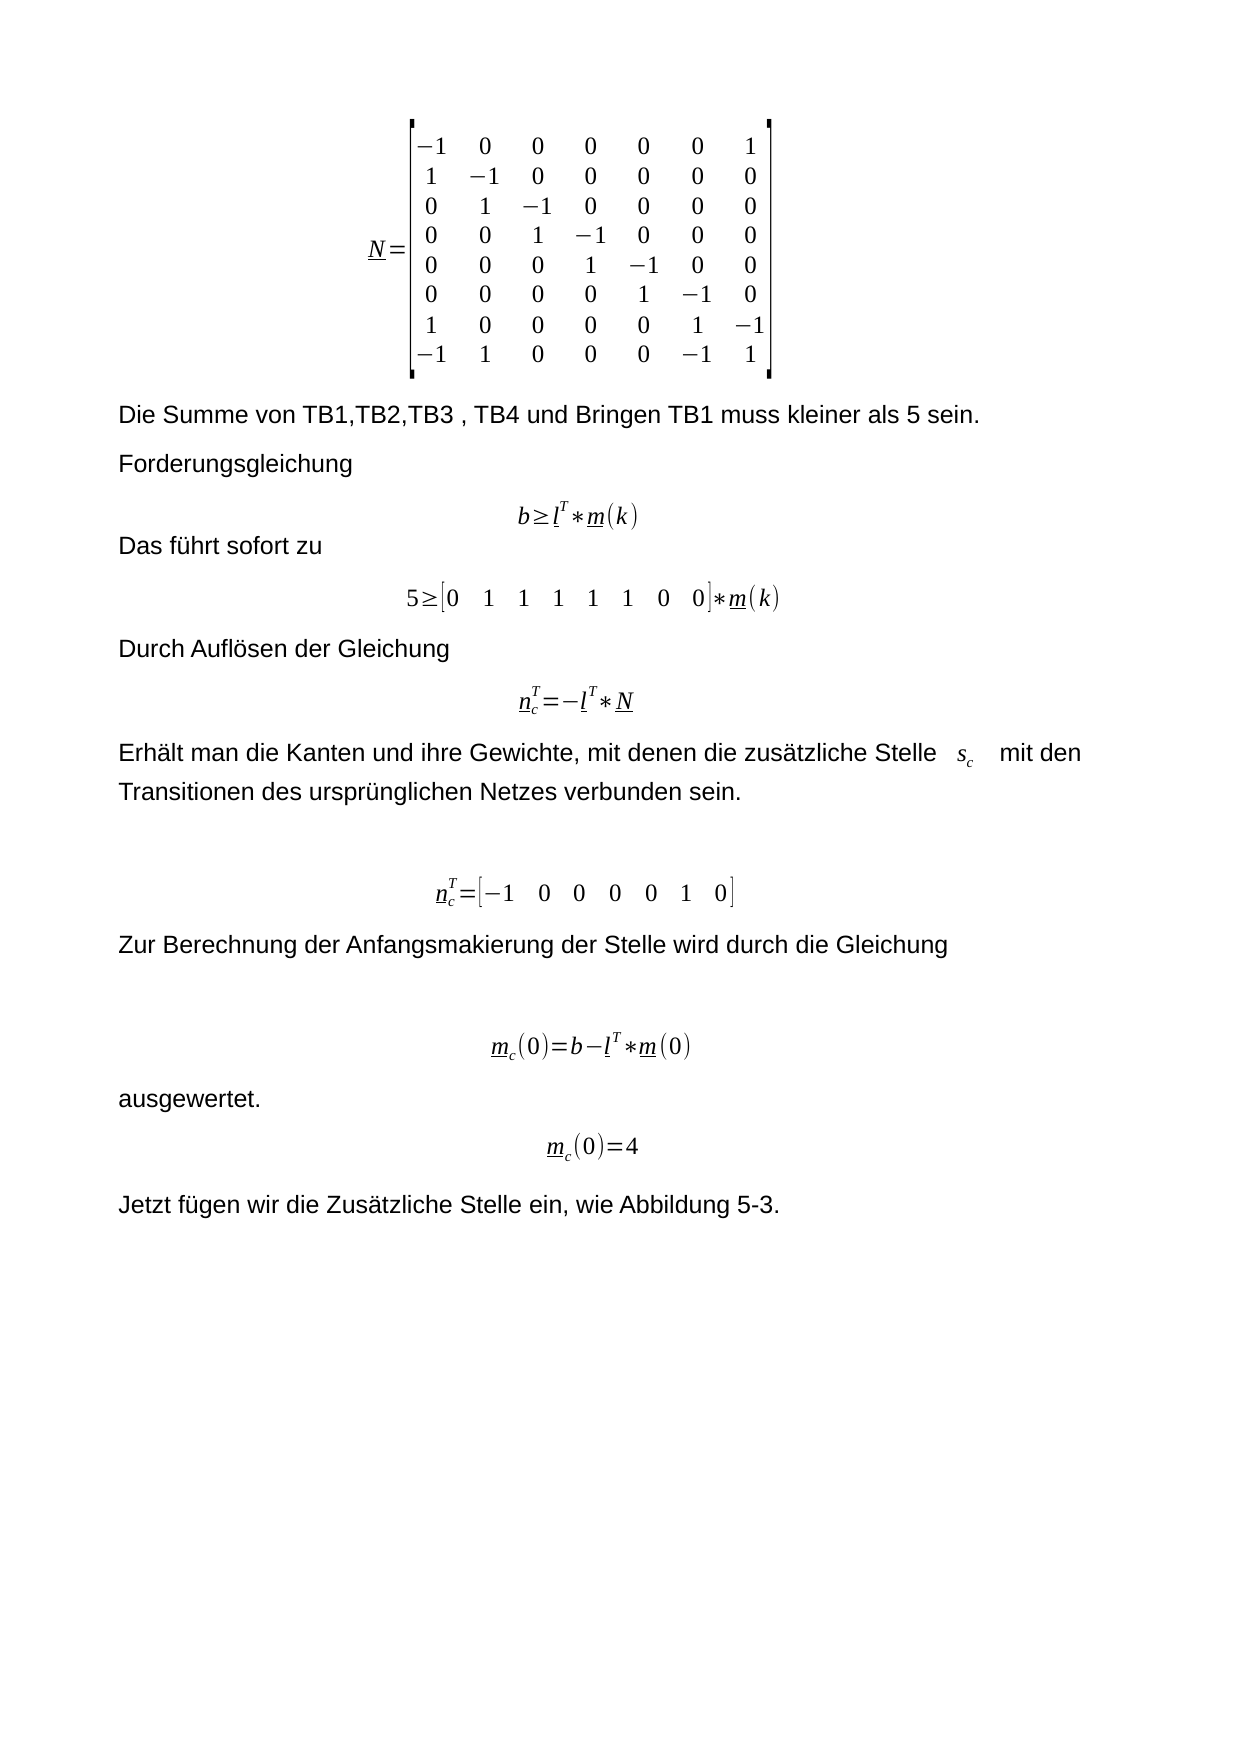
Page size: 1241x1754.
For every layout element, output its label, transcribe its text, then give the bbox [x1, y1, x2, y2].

text Erhält man die Kanten und ihre Gewichte, mit denen die zusätzliche Stelle mit den Transitionen des ursprünglichen Netzes verbunden sein. [118, 738, 1122, 805]
text Das führt sofort zu [118, 531, 1122, 560]
text Zur Berechnung der Anfangsmakierung der Stelle wird durch die Gleichung [118, 930, 1122, 959]
text Forderungsgleichung [118, 449, 1122, 477]
text ausgewertet. [118, 1083, 1122, 1112]
text Durch Auflösen der Gleichung [118, 634, 1122, 662]
text Die Summe von TB1,TB2,TB3 , TB4 und Bringen TB1 muss kleiner als 5 sein. [118, 400, 1122, 428]
text Jetzt fügen wir die Zusätzliche Stelle ein, wie Abbildung 5-3. [118, 1190, 1122, 1219]
